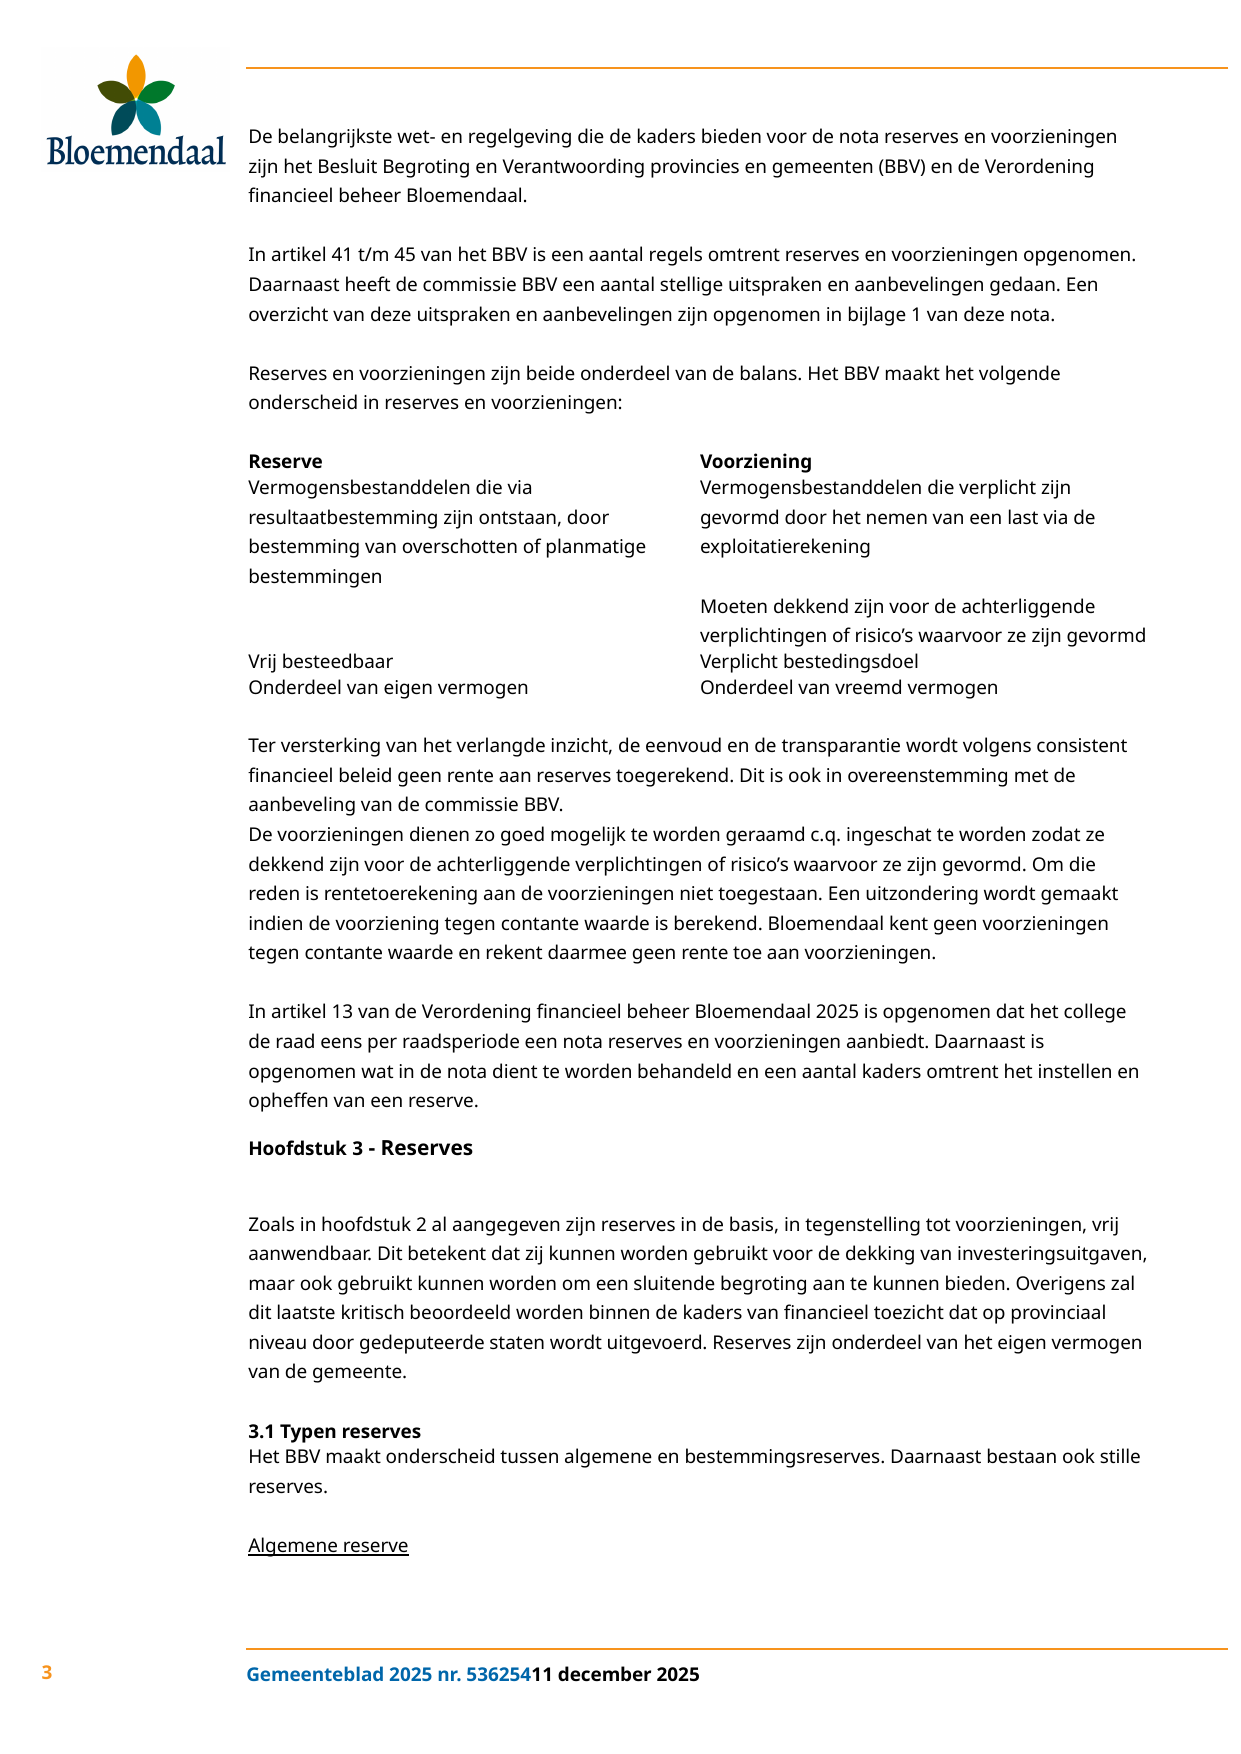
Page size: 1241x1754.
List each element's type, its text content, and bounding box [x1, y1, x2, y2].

text In artikel 13 van de Verordening financieel beheer Bloemendaal 2025 is opgenomen dat het college de raad eens per raadsperiode een nota reserves en voorzieningen aanbiedt. Daarnaast is opgenomen wat in de nota dient te worden behandeld en een aantal kaders omtrent het instellen en opheffen van een reserve. [248, 999, 1152, 1113]
text De voorzieningen dienen zo goed mogelijk te worden geraamd c.q. ingeschat te worden zodat ze dekkend zijn voor de achterliggende verplichtingen of risico’s waarvoor ze zijn gevormd. Om die reden is rentetoerekening aan de voorzieningen niet toegestaan. Een uitzondering wordt gemaakt indien de voorziening tegen contante waarde is berekend. Bloemendaal kent geen voorzieningen tegen contante waarde en rekent daarmee geen rente toe aan voorzieningen. [248, 821, 1152, 965]
text Het BBV maakt onderscheid tussen algemene en bestemmingsreserves. Daarnaast bestaan ook stille reserves. [248, 1443, 1152, 1499]
table_cell Vermogensbestanddelen die via resultaatbestemming zijn ontstaan, door bestemming van overschotten of planmatige bestemmingen [248, 475, 700, 648]
table_cell Onderdeel van vreemd vermogen [700, 674, 1152, 699]
table_cell Onderdeel van eigen vermogen [248, 674, 700, 699]
text Zoals in hoofdstuk 2 al aangegeven zijn reserves in de basis, in tegenstelling tot voorzieningen, vrij aanwendbaar. Dit betekent dat zij kunnen worden gebruikt voor de dekking van investeringsuitgaven, maar ook gebruikt kunnen worden om een sluitende begroting aan te kunnen bieden. Overigens zal dit laatste kritisch beoordeeld worden binnen de kaders van financieel toezicht dat op provinciaal niveau door gedeputeerde staten wordt uitgevoerd. Reserves zijn onderdeel van het eigen vermogen van de gemeente. [248, 1211, 1152, 1384]
table_header Voorziening [700, 449, 1152, 474]
text Hoofdstuk 3 - Reserves [248, 1133, 1152, 1161]
text 3.1 Typen reserves [248, 1418, 1152, 1443]
table_cell Vermogensbestanddelen die verplicht zijn gevormd door het nemen van een last via de exploitatierekening Moeten dekkend zijn voor de achterliggende verplichtingen of risico’s waarvoor ze zijn gevormd [700, 475, 1152, 648]
text Reserves en voorzieningen zijn beide onderdeel van de balans. Het BBV maakt het volgende onderscheid in reserves en voorzieningen: [248, 360, 1152, 415]
text Ter versterking van het verlangde inzicht, de eenvoud en de transparantie wordt volgens consistent financieel beleid geen rente aan reserves toegerekend. Dit is ook in overeenstemming met de aanbeveling van de commissie BBV. [248, 732, 1152, 817]
text In artikel 41 t/m 45 van het BBV is een aantal regels omtrent reserves en voorzieningen opgenomen. Daarnaast heeft de commissie BBV een aantal stellige uitspraken en aanbevelingen gedaan. Een overzicht van deze uitspraken en aanbevelingen zijn opgenomen in bijlage 1 van deze nota. [248, 242, 1152, 326]
picture [41, 47, 231, 172]
table_cell Vrij besteedbaar [248, 648, 700, 674]
text De belangrijkste wet- en regelgeving die de kaders bieden voor de nota reserves en voorzieningen zijn het Besluit Begroting en Verantwoording provincies en gemeenten (BBV) en de Verordening financieel beheer Bloemendaal. [248, 123, 1152, 208]
table_cell Verplicht bestedingsdoel [700, 648, 1152, 674]
text Algemene reserve [248, 1532, 1152, 1558]
table_header Reserve [248, 449, 700, 474]
